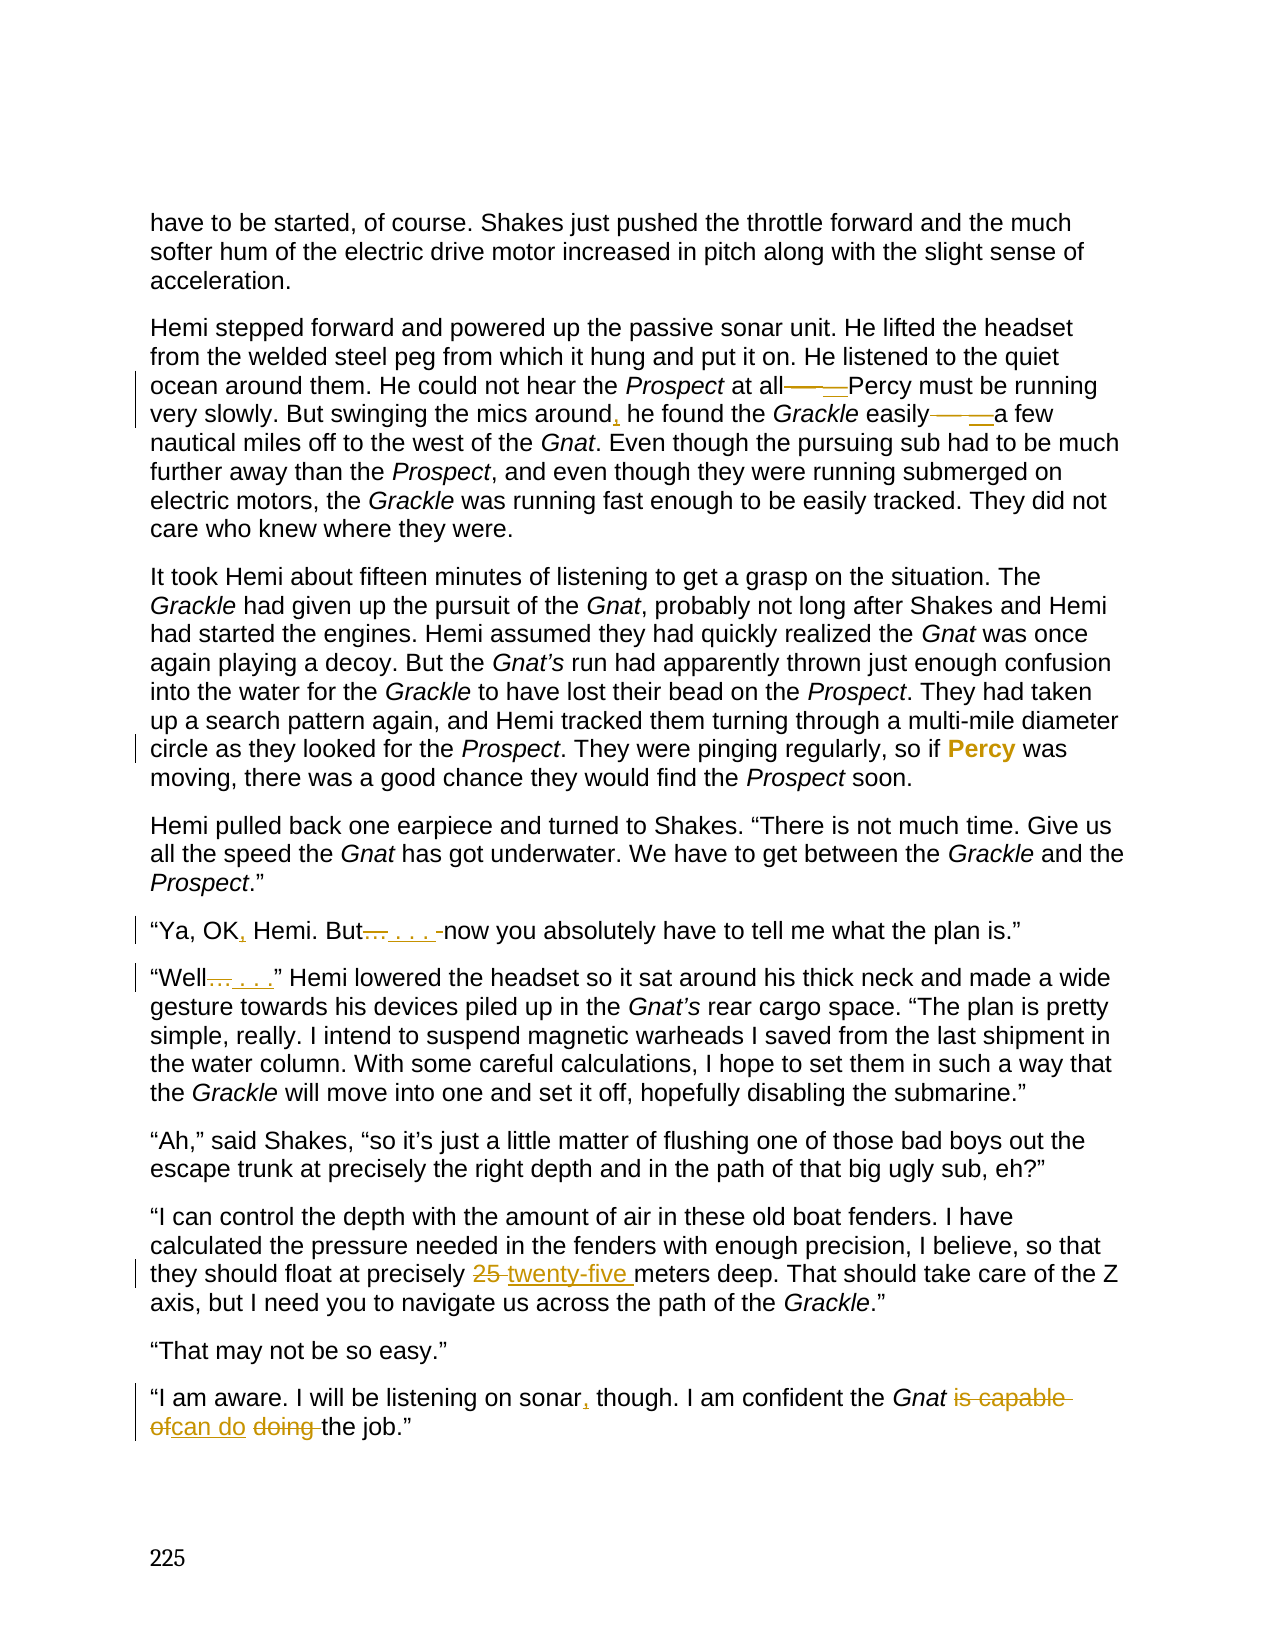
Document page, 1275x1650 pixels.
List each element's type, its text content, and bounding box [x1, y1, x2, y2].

text “Ah,” said Shakes, “so it’s just a little matter of flushing one of those bad boys out the escape trunk at precisely the right depth and in the path of that big ugly sub, eh?” [150, 1126, 1125, 1183]
text “Ya, OK, Hemi. But . . . now you absolutely have to tell me what the plan is.” [150, 916, 1125, 944]
text have to be started, of course. Shakes just pushed the throttle forward and the much softer hum of the electric drive motor increased in pitch along with the slight sense of acceleration. [150, 208, 1125, 294]
text Hemi pulled back one earpiece and turned to Shakes. “There is not much time. Give us all the speed the Gnat has got underwater. We have to get between the Grackle and the Prospect.” [150, 811, 1125, 897]
text “I can control the depth with the amount of air in these old boat fenders. I have calculated the pressure needed in the fenders with enough precision, I believe, so that they should float at precisely twenty-five meters deep. That should take care of the Z axis, but I need you to navigate us across the path of the Grackle.” [150, 1202, 1125, 1317]
text Hemi stepped forward and powered up the passive sonar unit. He lifted the headset from the welded steel peg from which it hung and put it on. He listened to the quiet ocean around them. He could not hear the Prospect at all—Percy must be running very slowly. But swinging the mics around, he found the Grackle easily—a few nautical miles off to the west of the Gnat. Even though the pursuing sub had to be much further away than the Prospect, and even though they were running submerged on electric motors, the Grackle was running fast enough to be easily tracked. They did not care who knew where they were. [150, 313, 1125, 543]
text “Well . . .” Hemi lowered the headset so it sat around his thick neck and made a wide gesture towards his devices piled up in the Gnat’s rear cargo space. “The plan is pretty simple, really. I intend to suspend magnetic warheads I saved from the last shipment in the water column. With some careful calculations, I hope to set them in such a way that the Grackle will move into one and set it off, hopefully disabling the submarine.” [150, 963, 1125, 1107]
text “I am aware. I will be listening on sonar, though. I am confident the Gnat can do the job.” [150, 1383, 1125, 1441]
text “That may not be so easy.” [150, 1336, 1125, 1364]
text It took Hemi about fifteen minutes of listening to get a grasp on the situation. The Grackle had given up the pursuit of the Gnat, probably not long after Shakes and Hemi had started the engines. Hemi assumed they had quickly realized the Gnat was once again playing a decoy. But the Gnat’s run had apparently thrown just enough confusion into the water for the Grackle to have lost their bead on the Prospect. They had taken up a search pattern again, and Hemi tracked them turning through a multi-mile diameter circle as they looked for the Prospect. They were pinging regularly, so if Percy was moving, there was a good chance they would find the Prospect soon. [150, 562, 1125, 792]
